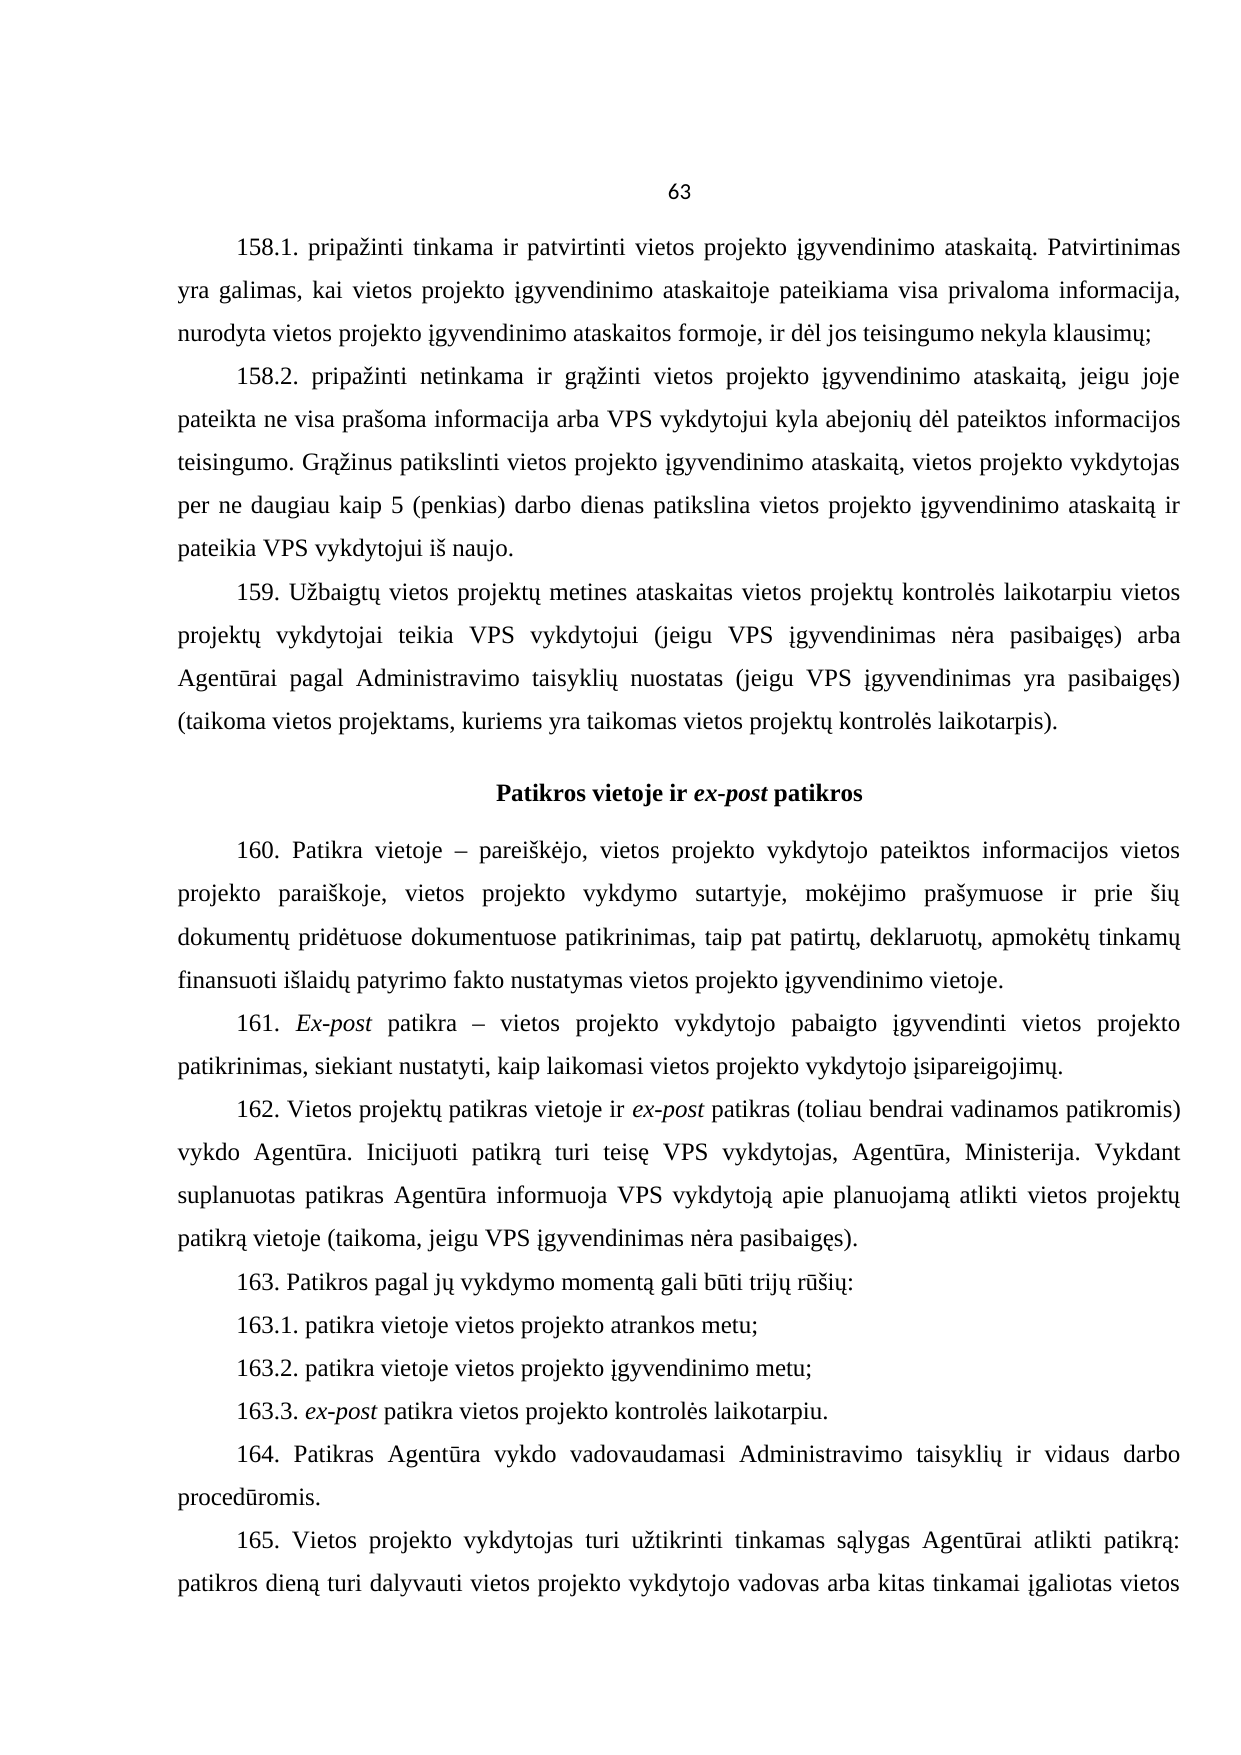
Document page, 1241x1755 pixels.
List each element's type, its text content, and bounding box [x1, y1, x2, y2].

text 159. Užbaigtų vietos projektų metines ataskaitas vietos projektų kontrolės laikotarpiu vietos projektų vykdytojai teikia VPS vykdytojui (jeigu VPS įgyvendinimas nėra pasibaigęs) arba Agentūrai pagal Administravimo taisyklių nuostatas (jeigu VPS įgyvendinimas yra pasibaigęs) (taikoma vietos projektams, kuriems yra taikomas vietos projektų kontrolės laikotarpis). [177, 577, 1181, 735]
text 160. Patikra vietoje – pareiškėjo, vietos projekto vykdytojo pateiktos informacijos vietos projekto paraiškoje, vietos projekto vykdymo sutartyje, mokėjimo prašymuose ir prie šių dokumentų pridėtuose dokumentuose patikrinimas, taip pat patirtų, deklaruotų, apmokėtų tinkamų finansuoti išlaidų patyrimo fakto nustatymas vietos projekto įgyvendinimo vietoje. [177, 835, 1181, 993]
text 163.1. patikra vietoje vietos projekto atrankos metu; [177, 1310, 1181, 1338]
text 164. Patikras Agentūra vykdo vadovaudamasi Administravimo taisyklių ir vidaus darbo procedūromis. [177, 1439, 1181, 1511]
text 163.2. patikra vietoje vietos projekto įgyvendinimo metu; [177, 1353, 1181, 1382]
text 161. Ex-post patikra – vietos projekto vykdytojo pabaigto įgyvendinti vietos projekto patikrinimas, siekiant nustatyti, kaip laikomasi vietos projekto vykdytojo įsipareigojimų. [177, 1008, 1181, 1080]
text 163. Patikros pagal jų vykdymo momentą gali būti trijų rūšių: [177, 1267, 1181, 1295]
text Patikros vietoje ir ex-post patikros [177, 778, 1181, 807]
text 158.1. pripažinti tinkama ir patvirtinti vietos projekto įgyvendinimo ataskaitą. Patvirtinimas yra galimas, kai vietos projekto įgyvendinimo ataskaitoje pateikiama visa privaloma informacija, nurodyta vietos projekto įgyvendinimo ataskaitos formoje, ir dėl jos teisingumo nekyla klausimų; [177, 232, 1181, 347]
text 158.2. pripažinti netinkama ir grąžinti vietos projekto įgyvendinimo ataskaitą, jeigu joje pateikta ne visa prašoma informacija arba VPS vykdytojui kyla abejonių dėl pateiktos informacijos teisingumo. Grąžinus patikslinti vietos projekto įgyvendinimo ataskaitą, vietos projekto vykdytojas per ne daugiau kaip 5 (penkias) darbo dienas patikslina vietos projekto įgyvendinimo ataskaitą ir pateikia VPS vykdytojui iš naujo. [177, 361, 1181, 562]
text 165. Vietos projekto vykdytojas turi užtikrinti tinkamas sąlygas Agentūrai atlikti patikrą: patikros dieną turi dalyvauti vietos projekto vykdytojo vadovas arba kitas tinkamai įgaliotas vietos [177, 1525, 1181, 1597]
text 162. Vietos projektų patikras vietoje ir ex-post patikras (toliau bendrai vadinamos patikromis) vykdo Agentūra. Inicijuoti patikrą turi teisę VPS vykdytojas, Agentūra, Ministerija. Vykdant suplanuotas patikras Agentūra informuoja VPS vykdytoją apie planuojamą atlikti vietos projektų patikrą vietoje (taikoma, jeigu VPS įgyvendinimas nėra pasibaigęs). [177, 1094, 1181, 1252]
text 163.3. ex-post patikra vietos projekto kontrolės laikotarpiu. [177, 1396, 1181, 1425]
